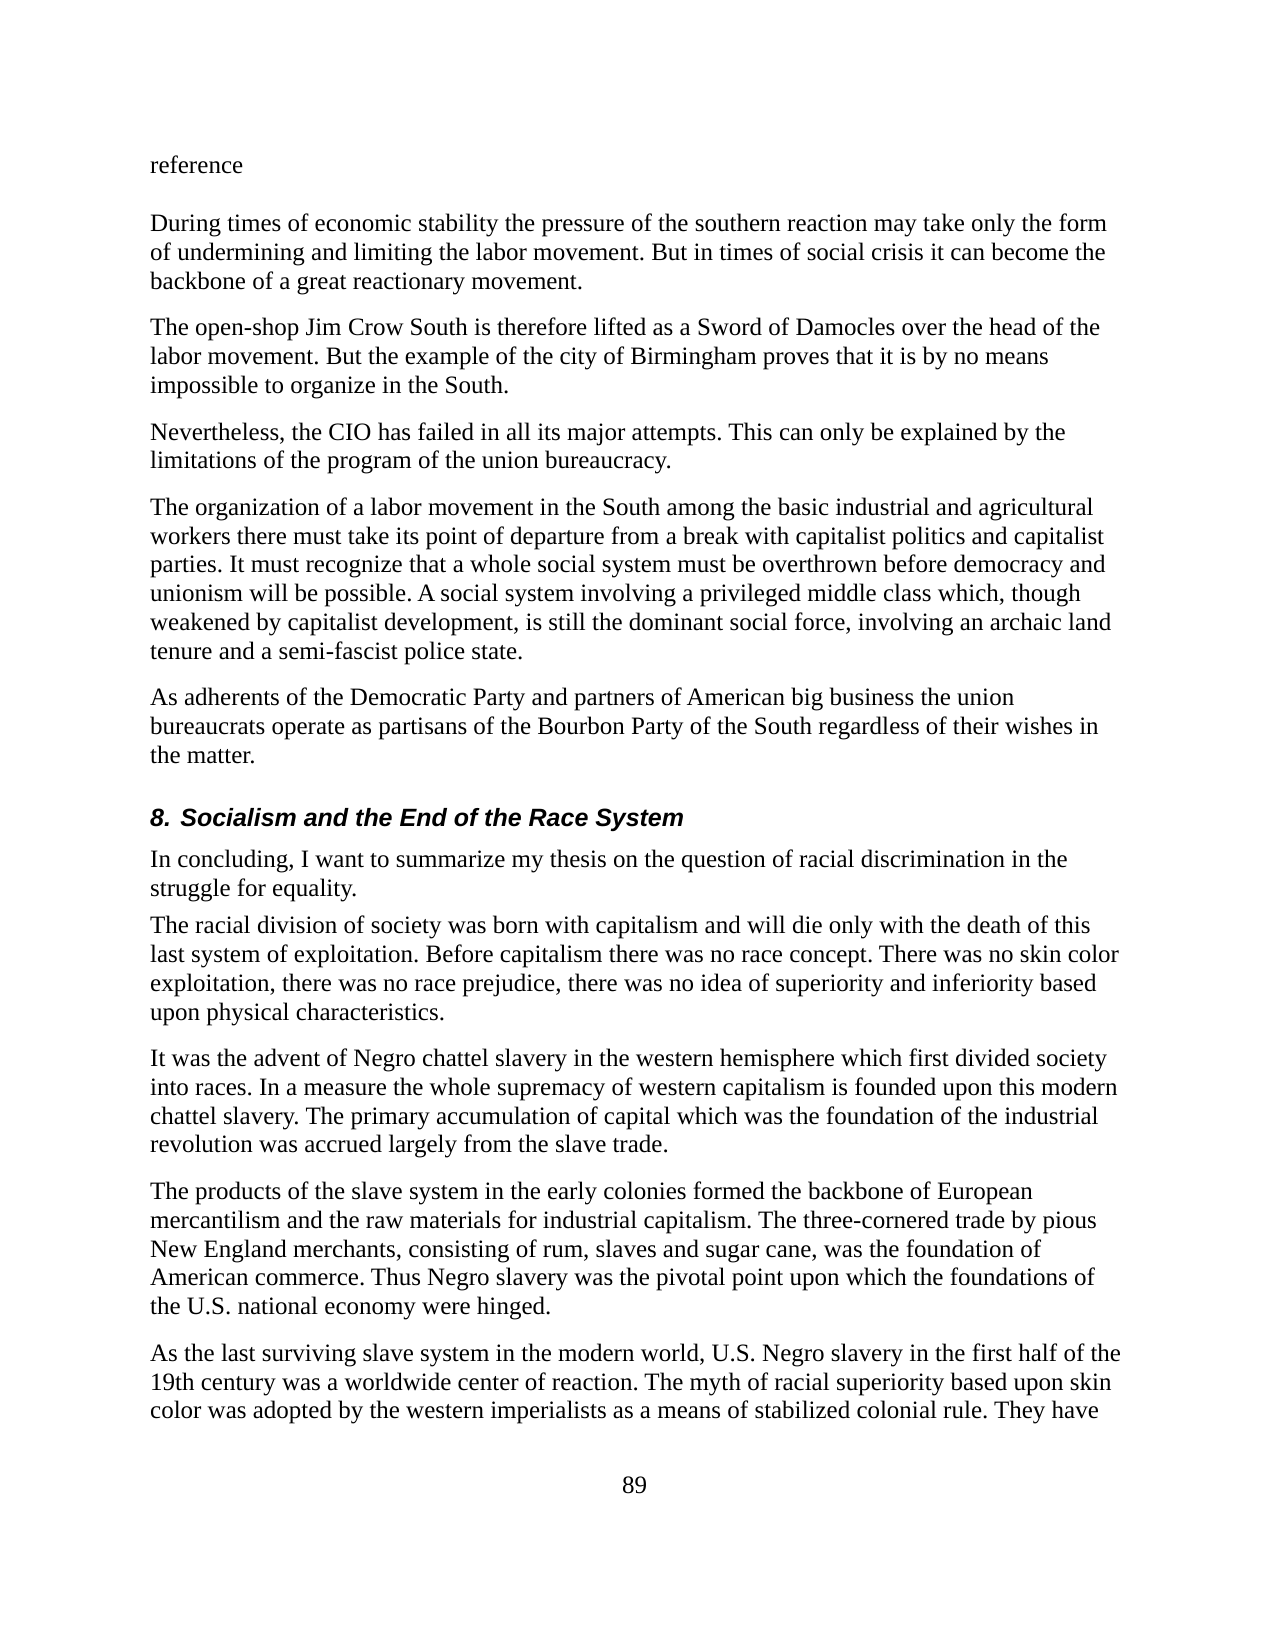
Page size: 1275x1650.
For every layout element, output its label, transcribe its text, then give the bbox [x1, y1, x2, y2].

text During times of economic stability the pressure of the southern reaction may take only the form of undermining and limiting the labor movement. But in times of social crisis it can become the backbone of a great reactionary movement. [150, 208, 1125, 294]
text As adherents of the Democratic Party and partners of American big business the union bureaucrats operate as partisans of the Bourbon Party of the South regardless of their wishes in the matter. [150, 682, 1125, 769]
text As the last surviving slave system in the modern world, U.S. Negro slavery in the first half of the 19th century was a worldwide center of reaction. The myth of racial superiority based upon skin color was adopted by the western imperialists as a means of stabilized colonial rule. They have [150, 1338, 1125, 1424]
text The racial division of society was born with capitalism and will die only with the death of this last system of exploitation. Before capitalism there was no race concept. There was no skin color exploitation, there was no race prejudice, there was no idea of superiority and inferiority based upon physical characteristics. [150, 910, 1125, 1025]
text The products of the slave system in the early colonies formed the backbone of European mercantilism and the raw materials for industrial capitalism. The three-cornered trade by pious New England merchants, consisting of rum, slaves and sugar cane, was the foundation of American commerce. Thus Negro slavery was the pivotal point upon which the foundations of the U.S. national economy were hinged. [150, 1176, 1125, 1320]
text Nevertheless, the CIO has failed in all its major attempts. This can only be explained by the limitations of the program of the union bureaucracy. [150, 417, 1125, 474]
text It was the advent of Negro chattel slavery in the western hemisphere which first divided society into races. In a measure the whole supremacy of western capitalism is founded upon this modern chattel slavery. The primary accumulation of capital which was the foundation of the industrial revolution was accrued largely from the slave trade. [150, 1043, 1125, 1158]
text In concluding, I want to summarize my thesis on the question of racial discrimination in the struggle for equality. [150, 844, 1125, 901]
text The organization of a labor movement in the South among the basic industrial and agricultural workers there must take its point of departure from a break with capitalist politics and capitalist parties. It must recognize that a whole social system must be overthrown before democracy and unionism will be possible. A social system involving a privileged middle class which, though weakened by capitalist development, is still the dominant social force, involving an archaic land tenure and a semi-fascist police state. [150, 492, 1125, 664]
subtitle 8. Socialism and the End of the Race System [150, 803, 1125, 831]
text The open-shop Jim Crow South is therefore lifted as a Sword of Damocles over the head of the labor movement. But the example of the city of Birmingham proves that it is by no means impossible to organize in the South. [150, 312, 1125, 399]
